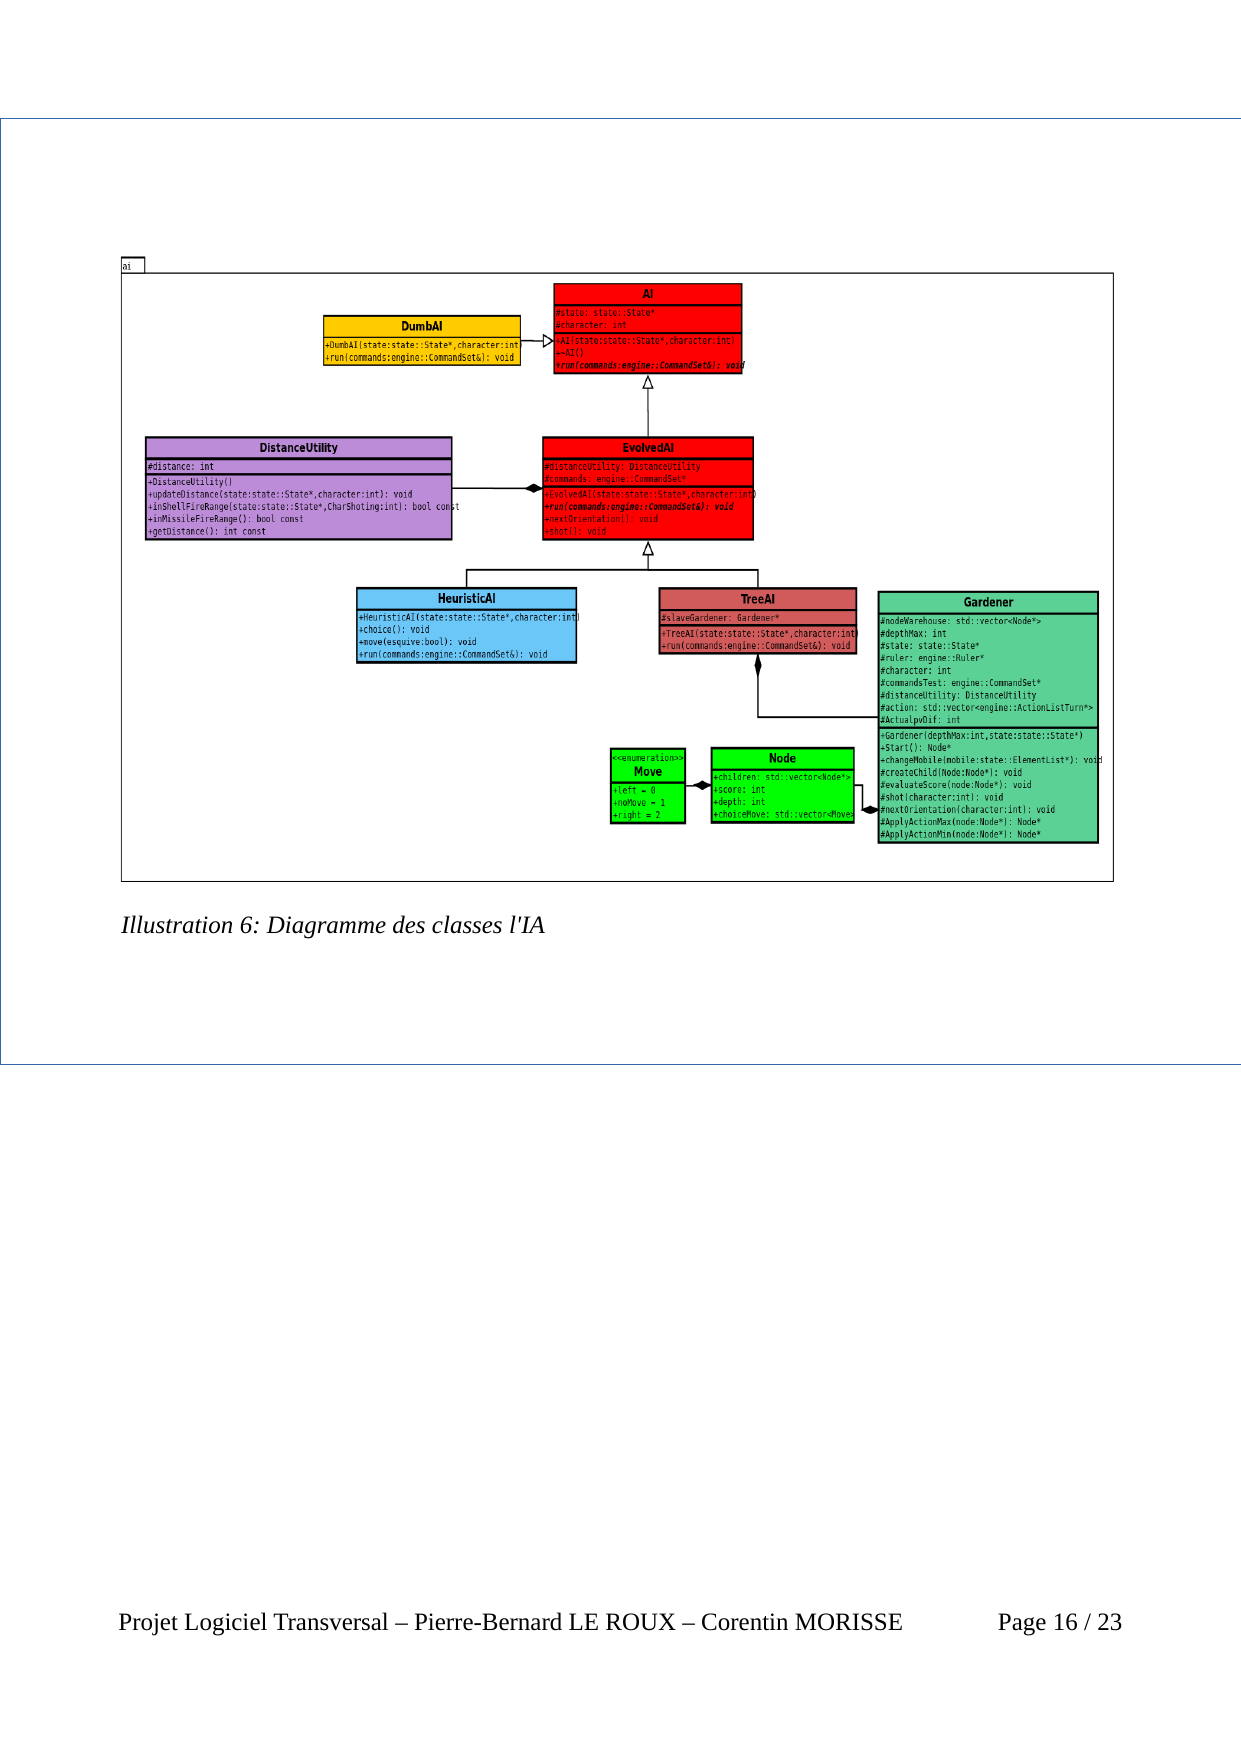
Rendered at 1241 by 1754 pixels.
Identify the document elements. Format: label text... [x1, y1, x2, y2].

text Illustration 6: Diagramme des classes l'IA [121, 882, 1114, 939]
picture [120, 256, 1114, 882]
